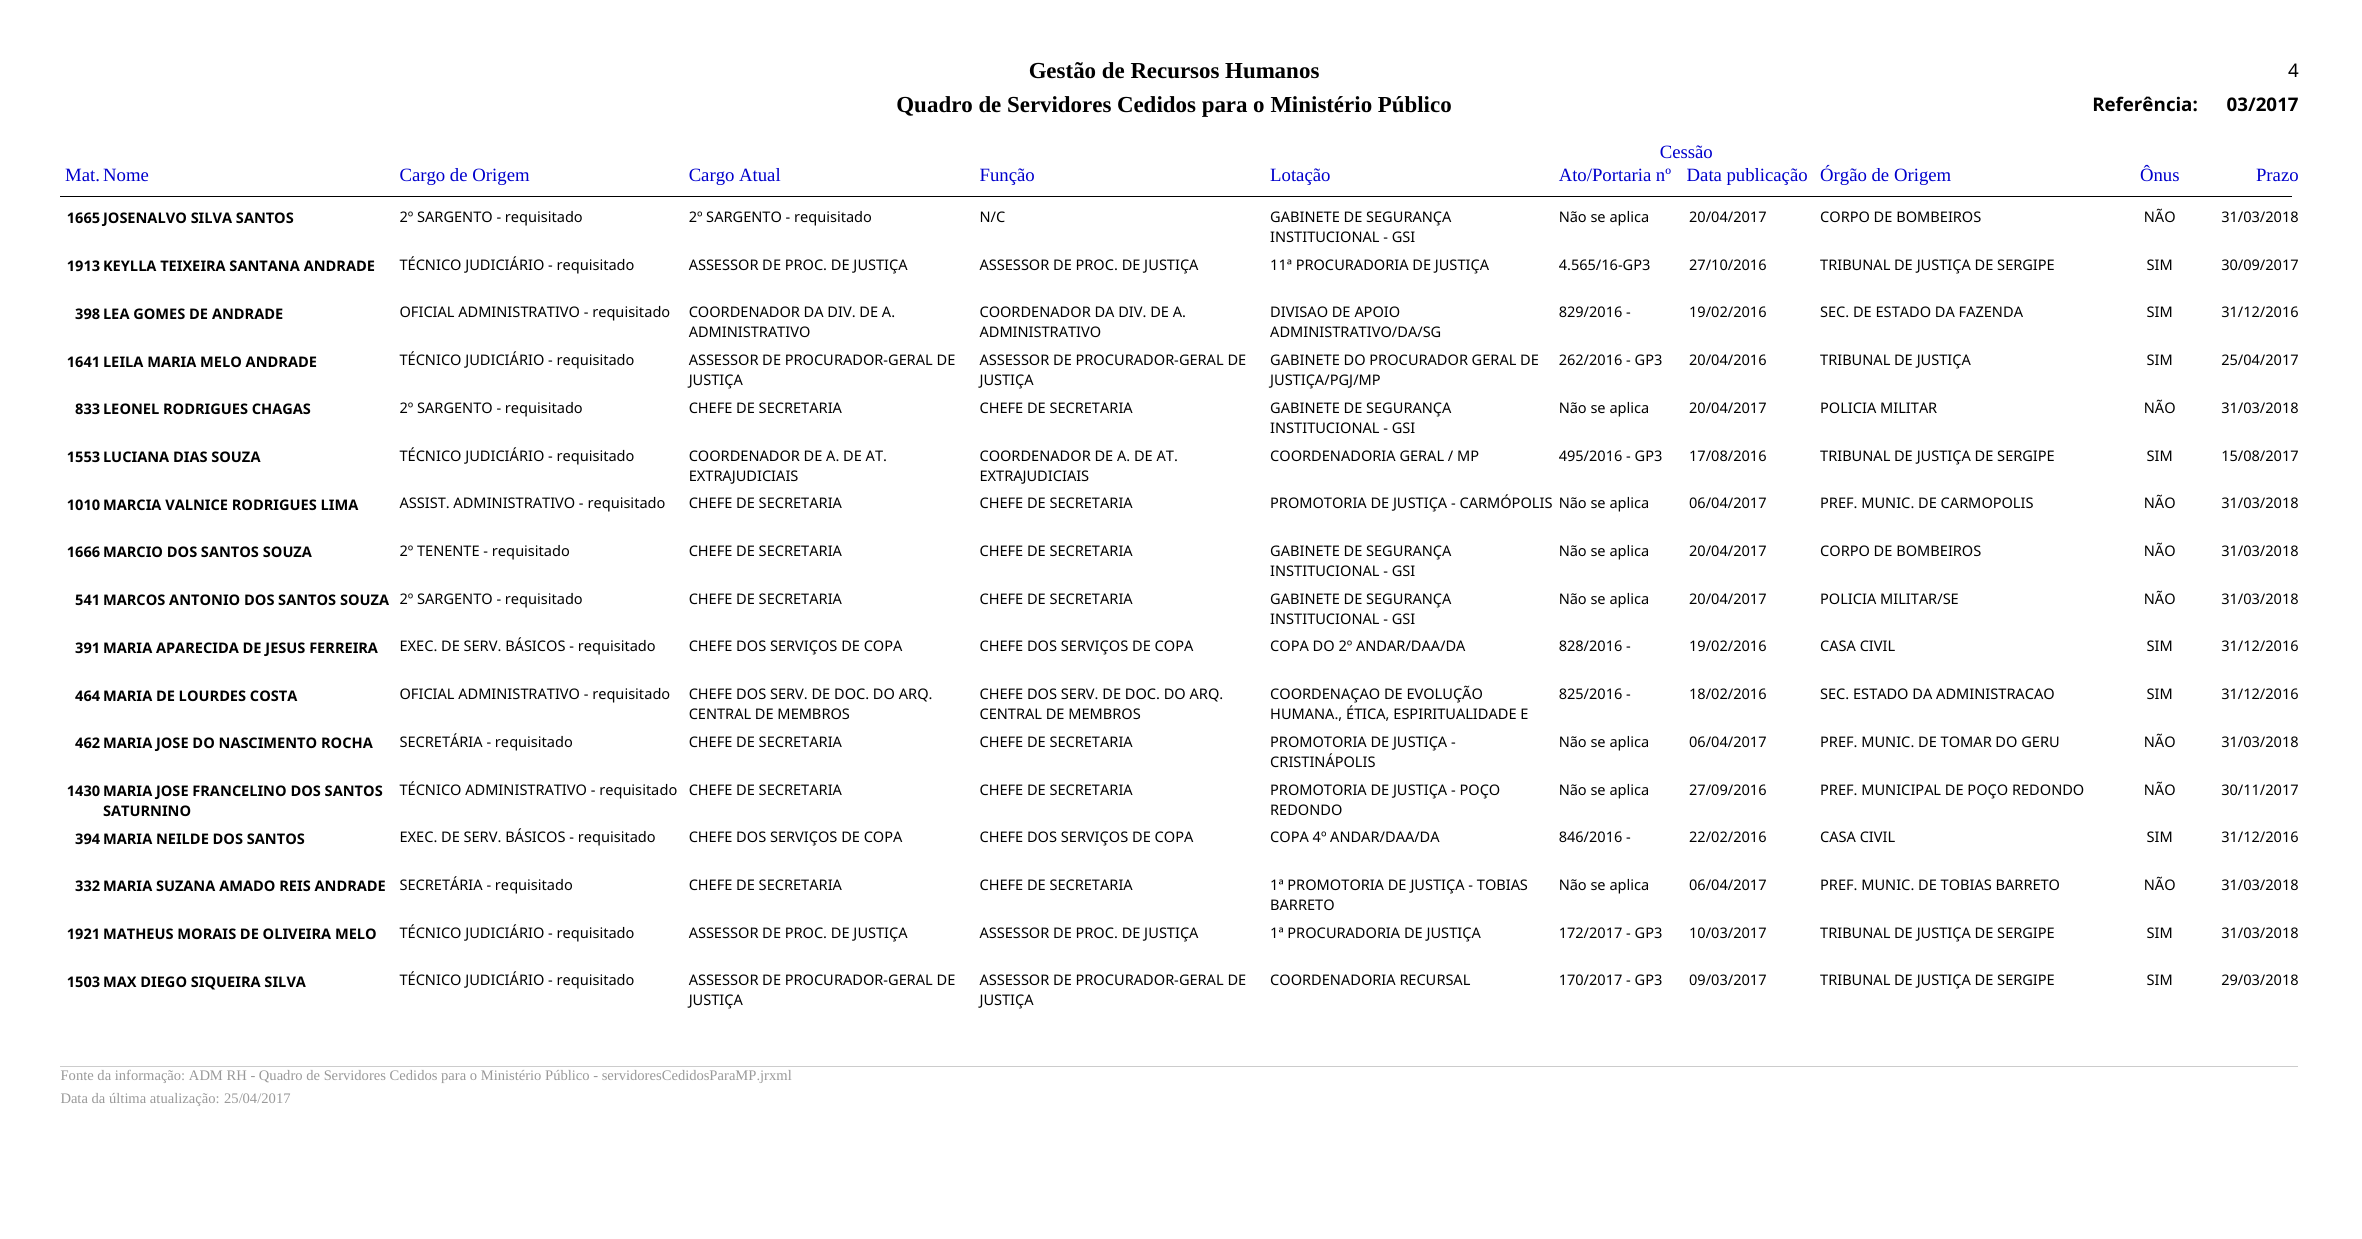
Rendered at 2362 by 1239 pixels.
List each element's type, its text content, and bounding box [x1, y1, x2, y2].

table_header 29/03/2018 [2200, 970, 2298, 999]
table_cell [1814, 760, 1820, 776]
table_cell [0, 57, 346, 84]
table_cell [1684, 283, 1689, 299]
table_header COORDENADOR DE A. DE AT. EXTRAJUDICIAIS [689, 445, 972, 492]
table_cell [683, 378, 688, 395]
table_cell [683, 256, 688, 278]
table_cell [393, 712, 399, 729]
table_header TRIBUNAL DE JUSTIÇA [1820, 350, 2119, 396]
table_cell 1553 [12, 447, 100, 475]
table_header TRIBUNAL DE JUSTIÇA DE SERGIPE [1820, 445, 2119, 492]
table_header GABINETE DO PROCURADOR GERAL DE JUSTIÇA/PGJ/MP [1270, 350, 1553, 396]
table_header SIM [2119, 255, 2200, 278]
table_cell LEA GOMES DE ANDRADE [103, 304, 393, 349]
table_cell [0, 495, 12, 517]
table_cell [393, 399, 399, 422]
table_header ASSESSOR DE PROC. DE JUSTIÇA [979, 255, 1262, 301]
table_header 2º TENENTE - requisitado [399, 541, 682, 587]
table_cell [2299, 447, 2361, 469]
table_header TRIBUNAL DE JUSTIÇA DE SERGIPE [1820, 970, 2119, 1016]
table_cell [0, 542, 12, 565]
table_cell [1262, 521, 1270, 538]
table_cell [1262, 829, 1270, 851]
table_cell Nome [103, 164, 393, 193]
table_cell [0, 521, 12, 538]
table_cell [683, 665, 688, 681]
table_header CHEFE DOS SERVIÇOS DE COPA [689, 636, 972, 683]
table_cell [1817, 141, 2361, 163]
table_cell [683, 542, 688, 565]
table_cell [1262, 351, 1270, 374]
table_cell [2119, 994, 2200, 1016]
table_cell [2200, 426, 2298, 444]
table_cell [1553, 474, 1558, 490]
table_cell Função [979, 164, 1262, 193]
table_header PREF. MUNIC. DE CARMOPOLIS [1820, 493, 2119, 539]
table_cell [2299, 685, 2361, 708]
table_header TÉCNICO JUDICIÁRIO - requisitado [399, 445, 682, 492]
table_cell [0, 855, 12, 872]
table_cell [683, 781, 688, 803]
table_cell [2299, 256, 2361, 278]
table_cell [2200, 856, 2298, 873]
table_cell [683, 304, 688, 326]
table_cell 394 [12, 829, 100, 857]
table_cell [393, 474, 399, 490]
table_header COORDENADOR DA DIV. DE A. ADMINISTRATIVO [689, 302, 972, 349]
table_cell [1814, 426, 1820, 442]
table_cell [393, 876, 399, 899]
table_cell [1814, 399, 1820, 422]
table_cell [0, 569, 12, 586]
table_header Não se aplica [1559, 779, 1684, 806]
table_cell [1814, 542, 1820, 565]
table_cell [2119, 422, 2200, 444]
table_header 172/2017 - GP3 [1559, 923, 1684, 949]
table_cell [1553, 208, 1558, 231]
table_cell [1559, 997, 1684, 1016]
table_header SIM [2119, 923, 2200, 946]
table_header 31/03/2018 [2200, 732, 2298, 760]
table_header TÉCNICO JUDICIÁRIO - requisitado [399, 923, 682, 969]
table_cell [683, 590, 688, 612]
table_header SIM [2119, 970, 2200, 994]
table_cell [972, 521, 979, 538]
table_cell 25/04/2017 [224, 1090, 377, 1114]
table_cell [0, 85, 2361, 91]
table_cell [1684, 378, 1689, 395]
table_cell [1262, 208, 1270, 231]
table_cell [0, 256, 12, 278]
table_cell [0, 447, 12, 469]
table_cell [1814, 235, 1820, 252]
table_cell [0, 903, 12, 919]
table_header 20/04/2016 [1689, 350, 1814, 374]
table_cell [12, 809, 100, 826]
table_cell [1814, 876, 1820, 899]
table_cell [1262, 495, 1270, 517]
table_cell [683, 829, 688, 851]
table_cell [2119, 899, 2200, 921]
table_cell Ônus [2119, 164, 2200, 193]
table_cell [12, 905, 100, 921]
table_cell [1559, 472, 1684, 492]
table_cell [0, 590, 12, 612]
table_cell [1553, 972, 1558, 994]
table_cell [1553, 495, 1558, 517]
table_cell MARCOS ANTONIO DOS SANTOS SOUZA [103, 590, 393, 635]
table_cell JOSENALVO SILVA SANTOS [103, 208, 393, 253]
table_cell [393, 590, 399, 612]
table_cell [1814, 617, 1820, 633]
table_cell [1262, 378, 1270, 395]
table_header TRIBUNAL DE JUSTIÇA DE SERGIPE [1820, 255, 2119, 301]
table_cell [2200, 474, 2298, 492]
table_cell [2299, 521, 2361, 538]
table_cell [393, 999, 399, 1015]
table_cell [1262, 399, 1270, 422]
table_cell [2299, 91, 2361, 124]
table_cell [0, 208, 12, 231]
table_header POLICIA MILITAR/SE [1820, 589, 2119, 635]
table_cell [1814, 590, 1820, 612]
table_header ASSIST. ADMINISTRATIVO - requisitado [399, 493, 682, 539]
table_cell [1262, 685, 1270, 708]
table_cell [1262, 426, 1270, 442]
table_cell [972, 378, 979, 395]
table_cell [1814, 331, 1820, 347]
table_cell [1553, 304, 1558, 326]
table_header 30/09/2017 [2200, 255, 2298, 283]
table_cell [12, 666, 100, 682]
table_cell [1559, 806, 1684, 826]
table_cell [2299, 855, 2361, 872]
table_header OFICIAL ADMINISTRATIVO - requisitado [399, 684, 682, 730]
table_header NÃO [2119, 732, 2200, 756]
table_cell [393, 521, 399, 538]
table_cell [1684, 617, 1689, 633]
table_cell [1689, 660, 1814, 682]
table_header EXEC. DE SERV. BÁSICOS - requisitado [399, 636, 682, 683]
table_header COORDENADORIA RECURSAL [1270, 970, 1553, 1016]
table_header 10/03/2017 [1689, 923, 1814, 946]
table_header 22/02/2016 [1689, 827, 1814, 851]
table_cell [1689, 612, 1814, 635]
table_header CHEFE DE SECRETARIA [689, 589, 972, 635]
table_cell [972, 283, 979, 299]
table_cell [1553, 617, 1558, 633]
table_header PREF. MUNICIPAL DE POÇO REDONDO [1820, 779, 2119, 826]
table_cell [972, 569, 979, 586]
table_header 829/2016 - [1559, 302, 1684, 329]
table_cell [12, 1000, 100, 1016]
table_header EXEC. DE SERV. BÁSICOS - requisitado [399, 827, 682, 873]
table_cell [2119, 756, 2200, 778]
table_cell [1689, 803, 1814, 826]
table_cell [0, 781, 12, 803]
table_cell [1553, 378, 1558, 395]
table_cell [1553, 808, 1558, 824]
table_cell [1684, 760, 1689, 776]
table_cell [2119, 231, 2200, 253]
table_cell [2119, 803, 2200, 826]
table_cell [1689, 517, 1814, 539]
table_cell Cargo de Origem [399, 164, 682, 193]
table_cell Prazo [2200, 164, 2298, 193]
table_cell [12, 475, 100, 492]
table_header GABINETE DE SEGURANÇA INSTITUCIONAL - GSI [1270, 398, 1553, 444]
table_cell [683, 495, 688, 517]
table_cell [1553, 426, 1558, 442]
table_cell [1689, 278, 1814, 301]
table_header ASSESSOR DE PROCURADOR-GERAL DE JUSTIÇA [979, 350, 1262, 396]
table_header OFICIAL ADMINISTRATIVO - requisitado [399, 302, 682, 349]
table_cell [1814, 351, 1820, 374]
table_cell Ato/Portaria nº [1559, 164, 1686, 193]
table_cell [393, 829, 399, 851]
table_cell MARIA NEILDE DOS SANTOS [103, 829, 393, 873]
table_header 31/03/2018 [2200, 493, 2298, 522]
table_cell Gestão de Recursos Humanos [346, 57, 2002, 85]
table_cell [2299, 164, 2361, 193]
table_cell [1553, 829, 1558, 851]
table_cell [1559, 568, 1684, 587]
table_cell [1559, 902, 1684, 921]
table_cell [1811, 164, 1820, 193]
table_cell [393, 638, 399, 660]
table_header NÃO [2119, 398, 2200, 422]
table_cell [1814, 495, 1820, 517]
table_cell [1553, 638, 1558, 660]
table_cell [12, 284, 100, 301]
table_cell [2200, 712, 2298, 730]
table_header CHEFE DE SECRETARIA [689, 541, 972, 587]
table_cell [972, 712, 979, 729]
table_cell MARIA JOSE FRANCELINO DOS SANTOS SATURNINO [103, 781, 393, 826]
table_cell [1559, 329, 1684, 348]
table_cell [1684, 829, 1689, 851]
table_cell [0, 331, 12, 347]
table_cell 833 [12, 399, 100, 428]
table_cell [12, 332, 100, 348]
table_header 06/04/2017 [1689, 732, 1814, 756]
table_cell [1684, 256, 1689, 278]
table_cell [1684, 638, 1689, 660]
table_header CHEFE DE SECRETARIA [979, 732, 1262, 778]
table_cell [1814, 474, 1820, 490]
table_cell [0, 378, 12, 395]
table_header Não se aplica [1559, 732, 1684, 759]
table_cell [1684, 951, 1689, 967]
table_cell [12, 857, 100, 873]
table_header SECRETÁRIA - requisitado [399, 875, 682, 921]
table_header POLICIA MILITAR [1820, 398, 2119, 444]
table_cell [683, 685, 688, 708]
table_cell [1553, 733, 1558, 756]
table_cell [972, 331, 979, 347]
table_cell [1684, 521, 1689, 538]
table_cell LEILA MARIA MELO ANDRADE [103, 351, 393, 396]
table_cell [1262, 665, 1270, 681]
table_cell Data publicação [1686, 164, 1811, 193]
table_header NÃO [2119, 589, 2200, 612]
table_cell KEYLLA TEIXEIRA SANTANA ANDRADE [103, 256, 393, 301]
table_cell [0, 972, 12, 994]
table_cell [0, 1090, 60, 1114]
table_cell [2299, 712, 2361, 729]
table_cell [2299, 951, 2361, 967]
table_cell [1553, 712, 1558, 729]
table_cell [1262, 474, 1270, 490]
table_cell [1559, 282, 1684, 301]
table_cell [1684, 426, 1689, 442]
table_cell [12, 952, 100, 969]
table_cell [1684, 208, 1689, 231]
table_cell [1559, 711, 1684, 730]
table_cell Cessão [1555, 141, 1817, 163]
table_header CHEFE DE SECRETARIA [689, 493, 972, 539]
table_header 11ª PROCURADORIA DE JUSTIÇA [1270, 255, 1553, 301]
table_cell [2299, 999, 2361, 1015]
table_cell [2200, 569, 2298, 587]
table_cell [0, 399, 12, 422]
table_cell [1553, 924, 1558, 946]
table_cell [683, 733, 688, 756]
table_header CHEFE DE SECRETARIA [979, 493, 1262, 539]
table_cell [1262, 712, 1270, 729]
table_header 27/10/2016 [1689, 255, 1814, 278]
table_cell [1553, 256, 1558, 278]
table_header TÉCNICO JUDICIÁRIO - requisitado [399, 350, 682, 396]
table_header CHEFE DE SECRETARIA [689, 875, 972, 921]
table_cell [683, 808, 688, 824]
table_cell [1262, 304, 1270, 326]
table_cell [1262, 638, 1270, 660]
table_cell [683, 999, 688, 1015]
table_header Não se aplica [1559, 589, 1684, 616]
table_cell [1684, 665, 1689, 681]
table_cell [0, 198, 2361, 207]
table_header 27/09/2016 [1689, 779, 1814, 803]
table_cell [393, 781, 399, 803]
table_header CASA CIVIL [1820, 636, 2119, 683]
table_cell [972, 590, 979, 612]
table_cell [1689, 946, 1814, 969]
table_cell [1262, 283, 1270, 299]
table_cell [2119, 565, 2200, 587]
table_header 25/04/2017 [2200, 350, 2298, 378]
table_cell [972, 617, 979, 633]
table_header NÃO [2119, 541, 2200, 565]
table_cell [393, 351, 399, 374]
table_cell [972, 495, 979, 517]
table_header COORDENADORIA GERAL / MP [1270, 445, 1553, 492]
table_cell 03/2017 [2200, 91, 2298, 124]
table_cell [0, 474, 12, 490]
table_cell [2299, 665, 2361, 681]
table_cell [1262, 808, 1270, 824]
table_header CHEFE DE SECRETARIA [979, 779, 1262, 826]
table_header 31/03/2018 [2200, 541, 2298, 569]
table_cell [2299, 426, 2361, 442]
table_cell [0, 924, 12, 946]
table_cell [1553, 951, 1558, 967]
table_header 2º SARGENTO - requisitado [689, 207, 972, 253]
table_cell [1684, 999, 1689, 1015]
table_cell [1684, 781, 1689, 803]
table_header 20/04/2017 [1689, 398, 1814, 422]
table_cell [1553, 569, 1558, 586]
table_cell [2119, 612, 2200, 635]
table_cell [0, 617, 12, 633]
table_cell [1814, 378, 1820, 395]
table_cell [1814, 951, 1820, 967]
table_header 828/2016 - [1559, 636, 1684, 663]
table_header PREF. MUNIC. DE TOBIAS BARRETO [1820, 875, 2119, 921]
table_cell [972, 665, 979, 681]
table_cell [393, 331, 399, 347]
table_cell Referência: [2004, 91, 2198, 124]
table_header COORDENADOR DE A. DE AT. EXTRAJUDICIAIS [979, 445, 1262, 492]
table_cell [1684, 808, 1689, 824]
table_header COORDENADOR DA DIV. DE A. ADMINISTRATIVO [979, 302, 1262, 349]
table_cell [0, 1016, 2361, 1066]
table_cell [1684, 590, 1689, 612]
table_cell [2200, 331, 2298, 348]
table_cell [1684, 712, 1689, 729]
table_cell [683, 331, 688, 347]
table_cell [1553, 781, 1558, 803]
table_cell MARIA DE LOURDES COSTA [103, 685, 393, 730]
table_cell [1814, 208, 1820, 231]
table_header 20/04/2017 [1689, 589, 1814, 612]
table_cell [12, 762, 100, 778]
table_cell [1814, 924, 1820, 946]
table_cell [0, 426, 12, 442]
table_cell [2299, 57, 2361, 84]
table_cell [1814, 999, 1820, 1015]
table_cell 1913 [12, 256, 100, 284]
table_cell LUCIANA DIAS SOUZA [103, 447, 393, 492]
table_header Não se aplica [1559, 493, 1684, 520]
table_cell [2119, 851, 2200, 873]
table_cell [393, 495, 399, 517]
table_header Não se aplica [1559, 398, 1684, 425]
table_cell [1262, 617, 1270, 633]
table_cell [1684, 474, 1689, 490]
table_cell [0, 685, 12, 708]
table_cell [2299, 808, 2361, 824]
table_cell [2299, 733, 2361, 756]
table_cell 1921 [12, 924, 100, 952]
table_cell [0, 829, 12, 851]
table_cell [972, 399, 979, 422]
table_cell [972, 235, 979, 252]
table_header N/C [979, 207, 1262, 253]
table_cell [972, 760, 979, 776]
table_header PREF. MUNIC. DE TOMAR DO GERU [1820, 732, 2119, 778]
table_cell [972, 164, 979, 193]
table_cell [1553, 903, 1558, 919]
table_cell [972, 972, 979, 994]
table_cell 332 [12, 876, 100, 905]
table_cell [393, 569, 399, 586]
table_cell [0, 808, 12, 824]
table_cell [1559, 616, 1684, 635]
table_cell [2119, 469, 2200, 492]
table_cell [1689, 851, 1814, 873]
table_header 31/12/2016 [2200, 636, 2298, 665]
table_header 170/2017 - GP3 [1559, 970, 1684, 997]
table_header COPA DO 2º ANDAR/DAA/DA [1270, 636, 1553, 683]
table_cell 391 [12, 638, 100, 666]
table_cell [1553, 283, 1558, 299]
table_cell [393, 808, 399, 824]
table_header ASSESSOR DE PROC. DE JUSTIÇA [979, 923, 1262, 969]
table_cell [393, 256, 399, 278]
table_cell [1553, 760, 1558, 776]
table_header SEC. DE ESTADO DA FAZENDA [1820, 302, 2119, 349]
table_cell [393, 685, 399, 708]
table_cell [1689, 899, 1814, 921]
table_cell [683, 638, 688, 660]
table_cell [683, 951, 688, 967]
table_header CORPO DE BOMBEIROS [1820, 207, 2119, 253]
table_header CHEFE DOS SERV. DE DOC. DO ARQ. CENTRAL DE MEMBROS [979, 684, 1262, 730]
table_header 2º SARGENTO - requisitado [399, 589, 682, 635]
table_cell MARCIO DOS SANTOS SOUZA [103, 542, 393, 587]
table_cell [2299, 208, 2361, 231]
table_cell [393, 665, 399, 681]
table_header 1ª PROCURADORIA DE JUSTIÇA [1270, 923, 1553, 969]
table_cell [2299, 569, 2361, 586]
table_cell [683, 283, 688, 299]
table_cell [12, 380, 100, 396]
table_cell [2299, 972, 2361, 994]
table_cell MARIA APARECIDA DE JESUS FERREIRA [103, 638, 393, 683]
table_header 30/11/2017 [2200, 779, 2298, 808]
table_cell 1010 [12, 495, 100, 523]
table_header 19/02/2016 [1689, 636, 1814, 660]
table_header CHEFE DOS SERVIÇOS DE COPA [689, 827, 972, 873]
table_cell [0, 665, 12, 681]
table_cell [683, 903, 688, 919]
table_cell [683, 399, 688, 422]
table_cell [1262, 542, 1270, 565]
table_cell [1262, 256, 1270, 278]
table_cell [683, 164, 688, 193]
table_cell [683, 972, 688, 994]
table_cell [393, 855, 399, 872]
table_cell [1689, 469, 1814, 492]
table_header 846/2016 - [1559, 827, 1684, 854]
table_cell [1553, 235, 1558, 252]
table_cell [1689, 422, 1814, 444]
table_cell [683, 474, 688, 490]
table_cell [972, 256, 979, 278]
table_header 262/2016 - GP3 [1559, 350, 1684, 377]
table_cell [1814, 712, 1820, 729]
table_cell Lotação [1270, 164, 1553, 193]
table_cell [1559, 854, 1684, 873]
table_cell [972, 924, 979, 946]
table_cell [393, 283, 399, 299]
table_cell [1814, 781, 1820, 803]
table_header ASSESSOR DE PROCURADOR-GERAL DE JUSTIÇA [689, 970, 972, 1016]
table_cell MARCIA VALNICE RODRIGUES LIMA [103, 495, 393, 539]
table_cell [1684, 495, 1689, 517]
table_header NÃO [2119, 207, 2200, 231]
table_cell [12, 428, 100, 444]
table_cell [1814, 304, 1820, 326]
table_cell [1553, 351, 1558, 374]
table_header COORDENAÇAO DE EVOLUÇÃO HUMANA., ÉTICA, ESPIRITUALIDADE E [1270, 684, 1553, 730]
table_cell MARIA SUZANA AMADO REIS ANDRADE [103, 876, 393, 921]
table_cell [1553, 876, 1558, 899]
table_cell [393, 542, 399, 565]
table_cell [2200, 760, 2298, 778]
table_cell [1559, 234, 1684, 253]
table_cell 1666 [12, 542, 100, 571]
table_header 31/03/2018 [2200, 875, 2298, 903]
table_cell Órgão de Origem [1820, 164, 2119, 193]
table_header CHEFE DOS SERV. DE DOC. DO ARQ. CENTRAL DE MEMBROS [689, 684, 972, 730]
table_header Não se aplica [1559, 875, 1684, 902]
table_cell [972, 876, 979, 899]
table_cell [2299, 638, 2361, 660]
table_cell [2200, 808, 2298, 826]
table_cell [0, 951, 12, 967]
table_header 31/03/2018 [2200, 589, 2298, 617]
table_header 31/03/2018 [2200, 207, 2298, 235]
table_cell [683, 712, 688, 729]
table_header CHEFE DE SECRETARIA [979, 398, 1262, 444]
table_cell [0, 876, 12, 899]
table_cell Fonte da informação: ADM RH - Quadro de Servidores Cedidos para o Ministério Público - servidoresCedidosParaMP.jrxml [60, 1067, 2298, 1090]
table_cell [1689, 231, 1814, 253]
table_header SEC. ESTADO DA ADMINISTRACAO [1820, 684, 2119, 730]
table_cell [1814, 447, 1820, 469]
table_header PROMOTORIA DE JUSTIÇA - POÇO REDONDO [1270, 779, 1553, 826]
table_cell [2299, 283, 2361, 299]
table_cell [0, 235, 12, 252]
table_header 2º SARGENTO - requisitado [399, 207, 682, 253]
table_cell [1559, 377, 1684, 396]
table_header 31/03/2018 [2200, 923, 2298, 951]
table_cell [1262, 447, 1270, 469]
table_cell [1262, 951, 1270, 967]
table_cell [2299, 351, 2361, 374]
table_cell [972, 351, 979, 374]
table_header 15/08/2017 [2200, 445, 2298, 474]
table_cell [1684, 351, 1689, 374]
table_header NÃO [2119, 493, 2200, 517]
table_cell [393, 951, 399, 967]
table_header CHEFE DOS SERVIÇOS DE COPA [979, 636, 1262, 683]
table_header CHEFE DE SECRETARIA [689, 732, 972, 778]
table_header 31/12/2016 [2200, 684, 2298, 712]
table_cell [1553, 999, 1558, 1015]
table_header 825/2016 - [1559, 684, 1684, 711]
table_cell [1814, 638, 1820, 660]
table_header TÉCNICO JUDICIÁRIO - requisitado [399, 970, 682, 1016]
table_cell [1262, 876, 1270, 899]
table_cell [1559, 663, 1684, 682]
table_cell [972, 542, 979, 565]
table_cell [1814, 665, 1820, 681]
table_cell [2299, 331, 2361, 347]
table_cell [393, 378, 399, 395]
table_cell [2200, 283, 2298, 301]
table_cell MARIA JOSE DO NASCIMENTO ROCHA [103, 733, 393, 778]
table_cell [1553, 164, 1558, 193]
table_cell [393, 208, 399, 231]
table_cell [393, 304, 399, 326]
table_header 17/08/2016 [1689, 445, 1814, 469]
table_header 495/2016 - GP3 [1559, 445, 1684, 472]
table_cell 1665 [12, 208, 100, 237]
table_cell [1689, 756, 1814, 778]
table_cell [1553, 542, 1558, 565]
table_header GABINETE DE SEGURANÇA INSTITUCIONAL - GSI [1270, 589, 1553, 635]
table_cell [2119, 278, 2200, 301]
table_cell [1684, 399, 1689, 422]
table_cell [683, 208, 688, 231]
table_header PROMOTORIA DE JUSTIÇA - CARMÓPOLIS [1270, 493, 1553, 539]
table_cell [1262, 569, 1270, 586]
table_cell [1814, 569, 1820, 586]
table_cell [393, 733, 399, 756]
table_cell [972, 951, 979, 967]
table_header TÉCNICO ADMINISTRATIVO - requisitado [399, 779, 682, 826]
table_header 2º SARGENTO - requisitado [399, 398, 682, 444]
table_header CHEFE DE SECRETARIA [979, 589, 1262, 635]
table_header TÉCNICO JUDICIÁRIO - requisitado [399, 255, 682, 301]
table_header CHEFE DE SECRETARIA [689, 398, 972, 444]
table_cell [1684, 235, 1689, 252]
table_cell [1553, 590, 1558, 612]
table_header CORPO DE BOMBEIROS [1820, 541, 2119, 587]
table_cell MAX DIEGO SIQUEIRA SILVA [103, 972, 393, 1016]
table_cell [2200, 522, 2298, 539]
table_cell [1689, 326, 1814, 348]
table_cell [1689, 565, 1814, 587]
table_cell [2299, 829, 2361, 851]
table_header 06/04/2017 [1689, 875, 1814, 899]
table_cell [2299, 542, 2361, 565]
table_cell [2200, 999, 2298, 1016]
table_header 1ª PROMOTORIA DE JUSTIÇA - TOBIAS BARRETO [1270, 875, 1553, 921]
table_cell [683, 760, 688, 776]
table_header 06/04/2017 [1689, 493, 1814, 517]
table_cell 1503 [12, 972, 100, 1000]
table_cell [377, 1090, 2361, 1114]
table_cell [2299, 378, 2361, 395]
table_cell [393, 235, 399, 252]
table_cell [1559, 425, 1684, 444]
table_cell [2119, 708, 2200, 730]
table_header PROMOTORIA DE JUSTIÇA - CRISTINÁPOLIS [1270, 732, 1553, 778]
table_header NÃO [2119, 779, 2200, 803]
table_header SIM [2119, 445, 2200, 469]
table_header Não se aplica [1559, 207, 1684, 234]
table_cell [972, 304, 979, 326]
table_cell Mat. [30, 164, 100, 193]
table_cell [972, 474, 979, 490]
table_cell [1684, 569, 1689, 586]
table_cell [1684, 304, 1689, 326]
table_header 19/02/2016 [1689, 302, 1814, 326]
table_cell [1553, 399, 1558, 422]
table_header GABINETE DE SEGURANÇA INSTITUCIONAL - GSI [1270, 207, 1553, 253]
table_cell [393, 447, 399, 469]
table_cell [683, 569, 688, 586]
table_cell [1814, 829, 1820, 851]
table_cell [1814, 283, 1820, 299]
table_cell [1553, 685, 1558, 708]
table_cell [683, 617, 688, 633]
table_cell [972, 829, 979, 851]
table_cell [1553, 521, 1558, 538]
table_cell [2299, 235, 2361, 252]
table_cell [0, 638, 12, 660]
table_cell [1262, 760, 1270, 776]
table_cell [2299, 304, 2361, 326]
table_cell [12, 523, 100, 539]
table_header 31/12/2016 [2200, 827, 2298, 856]
table_cell [2299, 760, 2361, 776]
table_cell [2200, 665, 2298, 682]
table_cell [1553, 331, 1558, 347]
table_cell [1262, 924, 1270, 946]
table_header COPA 4º ANDAR/DAA/DA [1270, 827, 1553, 873]
table_header SECRETÁRIA - requisitado [399, 732, 682, 778]
table_cell [1262, 781, 1270, 803]
table_cell LEONEL RODRIGUES CHAGAS [103, 399, 393, 444]
table_cell [2299, 617, 2361, 633]
table_header CHEFE DE SECRETARIA [979, 875, 1262, 921]
table_cell [1684, 733, 1689, 756]
table_cell [2200, 951, 2298, 969]
table_cell [1684, 903, 1689, 919]
table_cell [1814, 256, 1820, 278]
table_cell [2299, 903, 2361, 919]
table_cell [0, 351, 12, 374]
table_cell [1684, 855, 1689, 872]
table_header NÃO [2119, 875, 2200, 899]
table_header TRIBUNAL DE JUSTIÇA DE SERGIPE [1820, 923, 2119, 969]
table_cell [972, 685, 979, 708]
table_header SIM [2119, 827, 2200, 851]
table_header SIM [2119, 350, 2200, 374]
table_header SIM [2119, 302, 2200, 326]
table_cell 4 [2143, 57, 2298, 84]
table_cell [1684, 876, 1689, 899]
table_cell [393, 903, 399, 919]
table_cell [2299, 495, 2361, 517]
table_cell [2119, 660, 2200, 682]
table_cell [683, 235, 688, 252]
table_cell 462 [12, 733, 100, 762]
table_cell [1684, 447, 1689, 469]
table_cell [1814, 733, 1820, 756]
table_cell [1262, 164, 1270, 193]
table_header DIVISAO DE APOIO ADMINISTRATIVO/DA/SG [1270, 302, 1553, 349]
table_cell [1559, 520, 1684, 539]
table_cell [972, 426, 979, 442]
table_cell [0, 141, 1555, 163]
table_cell [1553, 665, 1558, 681]
table_cell [1262, 999, 1270, 1015]
table_cell MATHEUS MORAIS DE OLIVEIRA MELO [103, 924, 393, 969]
table_cell [1814, 521, 1820, 538]
table_header CHEFE DE SECRETARIA [689, 779, 972, 826]
table_cell 541 [12, 590, 100, 618]
table_cell [0, 304, 12, 326]
table_cell [1814, 808, 1820, 824]
table_cell [972, 808, 979, 824]
table_cell [0, 712, 12, 729]
table_cell [972, 447, 979, 469]
table_cell [1262, 855, 1270, 872]
table_cell [1262, 903, 1270, 919]
table_cell [683, 521, 688, 538]
table_cell [2200, 617, 2298, 635]
table_cell [0, 283, 12, 299]
table_cell [0, 760, 12, 776]
table_cell [1262, 235, 1270, 252]
table_cell [1684, 972, 1689, 994]
table_header 20/04/2017 [1689, 207, 1814, 231]
table_header [0, 0, 2361, 57]
table_cell [1689, 994, 1814, 1016]
table_cell [393, 617, 399, 633]
table_cell [2119, 326, 2200, 348]
table_cell [972, 638, 979, 660]
table_header ASSESSOR DE PROC. DE JUSTIÇA [689, 255, 972, 301]
table_cell Quadro de Servidores Cedidos para o Ministério Público [346, 91, 2002, 124]
table_cell [1689, 708, 1814, 730]
table_cell [1814, 685, 1820, 708]
table_header Não se aplica [1559, 541, 1684, 568]
table_cell [1689, 374, 1814, 396]
table_cell [2200, 903, 2298, 921]
table_cell [0, 733, 12, 756]
table_cell [1814, 972, 1820, 994]
table_cell [2299, 590, 2361, 612]
table_cell [2299, 924, 2361, 946]
table_header 4.565/16-GP3 [1559, 255, 1684, 282]
table_cell [683, 855, 688, 872]
table_cell [2200, 378, 2298, 396]
table_cell [2119, 517, 2200, 539]
table_header ASSESSOR DE PROCURADOR-GERAL DE JUSTIÇA [979, 970, 1262, 1016]
table_cell [393, 760, 399, 776]
table_cell [2002, 57, 2143, 84]
table_cell [683, 426, 688, 442]
table_cell [683, 924, 688, 946]
table_header ASSESSOR DE PROC. DE JUSTIÇA [689, 923, 972, 969]
table_cell [2299, 876, 2361, 899]
table_cell [1553, 447, 1558, 469]
table_cell [12, 618, 100, 635]
table_cell [1684, 685, 1689, 708]
table_cell [1262, 590, 1270, 612]
table_cell [393, 426, 399, 442]
table_header CHEFE DOS SERVIÇOS DE COPA [979, 827, 1262, 873]
table_header ASSESSOR DE PROCURADOR-GERAL DE JUSTIÇA [689, 350, 972, 396]
table_cell [683, 447, 688, 469]
table_cell [972, 781, 979, 803]
table_cell [12, 714, 100, 730]
table_cell [1559, 759, 1684, 778]
table_header SIM [2119, 636, 2200, 660]
table_header SIM [2119, 684, 2200, 708]
table_cell [2299, 399, 2361, 422]
table_cell [2299, 474, 2361, 490]
table_cell [972, 208, 979, 231]
table_cell [1684, 542, 1689, 565]
table_cell Cargo Atual [689, 164, 972, 193]
table_cell [0, 91, 346, 124]
table_cell [683, 876, 688, 899]
table_cell [972, 733, 979, 756]
table_cell [972, 999, 979, 1015]
table_cell [393, 924, 399, 946]
table_cell Data da última atualização: [60, 1090, 224, 1114]
table_cell [1553, 855, 1558, 872]
table_header GABINETE DE SEGURANÇA INSTITUCIONAL - GSI [1270, 541, 1553, 587]
table_cell [0, 125, 2361, 141]
table_cell [0, 999, 12, 1015]
table_cell [2299, 781, 2361, 803]
table_cell [1262, 972, 1270, 994]
table_cell 464 [12, 685, 100, 714]
table_cell 1641 [12, 351, 100, 380]
table_cell [393, 972, 399, 994]
table_header 18/02/2016 [1689, 684, 1814, 708]
table_cell [1262, 733, 1270, 756]
table_cell [683, 351, 688, 374]
table_header 31/03/2018 [2200, 398, 2298, 426]
table_cell [0, 164, 30, 193]
table_cell [2200, 235, 2298, 253]
table_cell [1814, 903, 1820, 919]
table_cell [972, 855, 979, 872]
table_cell [1262, 331, 1270, 347]
table_header CASA CIVIL [1820, 827, 2119, 873]
table_cell [972, 903, 979, 919]
table_header 20/04/2017 [1689, 541, 1814, 565]
table_cell [1559, 949, 1684, 969]
table_cell [2119, 946, 2200, 969]
table_cell [0, 1066, 60, 1090]
table_cell [393, 164, 399, 193]
table_cell [1814, 855, 1820, 872]
table_header 09/03/2017 [1689, 970, 1814, 994]
table_cell 398 [12, 304, 100, 332]
table_cell [2299, 1066, 2361, 1090]
table_cell 1430 [12, 781, 100, 809]
table_cell [12, 571, 100, 587]
table_header 31/12/2016 [2200, 302, 2298, 331]
table_cell [2119, 374, 2200, 396]
table_cell [1684, 331, 1689, 347]
table_cell [1684, 924, 1689, 946]
table_cell [12, 237, 100, 253]
table_header CHEFE DE SECRETARIA [979, 541, 1262, 587]
